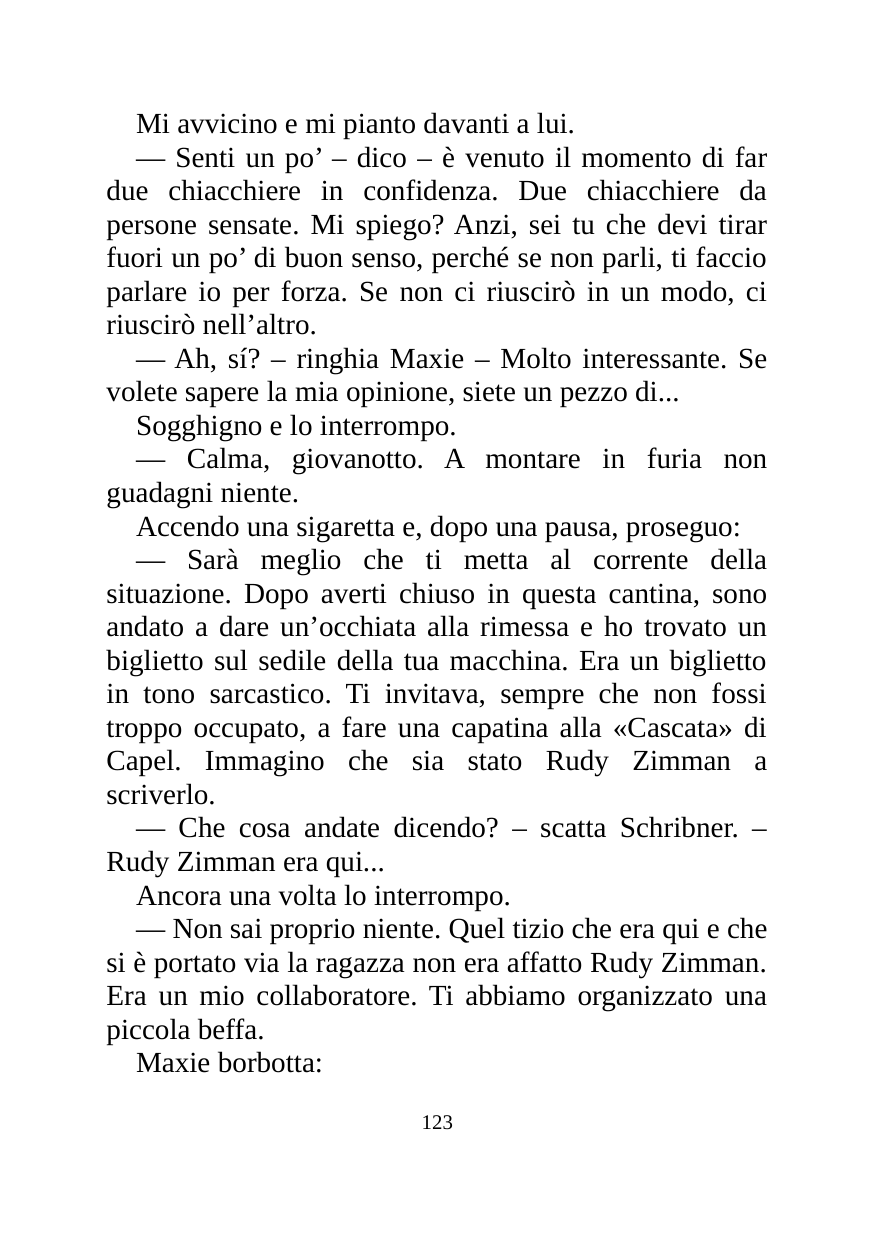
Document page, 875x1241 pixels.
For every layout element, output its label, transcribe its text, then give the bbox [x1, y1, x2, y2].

text — Sarà meglio che ti metta al corrente della situazione. Dopo averti chiuso in questa cantina, sono andato a dare un’occhiata alla rimessa e ho trovato un biglietto sul sedile della tua macchina. Era un biglietto in tono sarcastico. Ti invitava, sempre che non fossi troppo occupato, a fare una capatina alla «Cascata» di Capel. Immagino che sia stato Rudy Zimman a scriverlo. [106, 542, 768, 811]
text — Ah, sí? – ringhia Maxie – Molto interessante. Se volete sapere la mia opinione, siete un pezzo di... [106, 341, 768, 408]
text Mi avvicino e mi pianto davanti a lui. [106, 106, 768, 140]
text — Calma, giovanotto. A montare in furia non guadagni niente. [106, 442, 768, 509]
text Ancora una volta lo interrompo. [106, 878, 768, 911]
text — Che cosa andate dicendo? – scatta Schribner. – Rudy Zimman era qui... [106, 811, 768, 878]
text — Senti un po’ – dico – è venuto il momento di far due chiacchiere in confidenza. Due chiacchiere da persone sensate. Mi spiego? Anzi, sei tu che devi tirar fuori un po’ di buon senso, perché se non parli, ti faccio parlare io per forza. Se non ci riuscirò in un modo, ci riuscirò nell’altro. [106, 140, 768, 341]
text — Non sai proprio niente. Quel tizio che era qui e che si è portato via la ragazza non era affatto Rudy Zimman. Era un mio collaboratore. Ti abbiamo organizzato una piccola beffa. [106, 911, 768, 1045]
text Sogghigno e lo interrompo. [106, 408, 768, 442]
text Accendo una sigaretta e, dopo una pausa, proseguo: [106, 509, 768, 542]
text Maxie borbotta: [106, 1045, 768, 1079]
